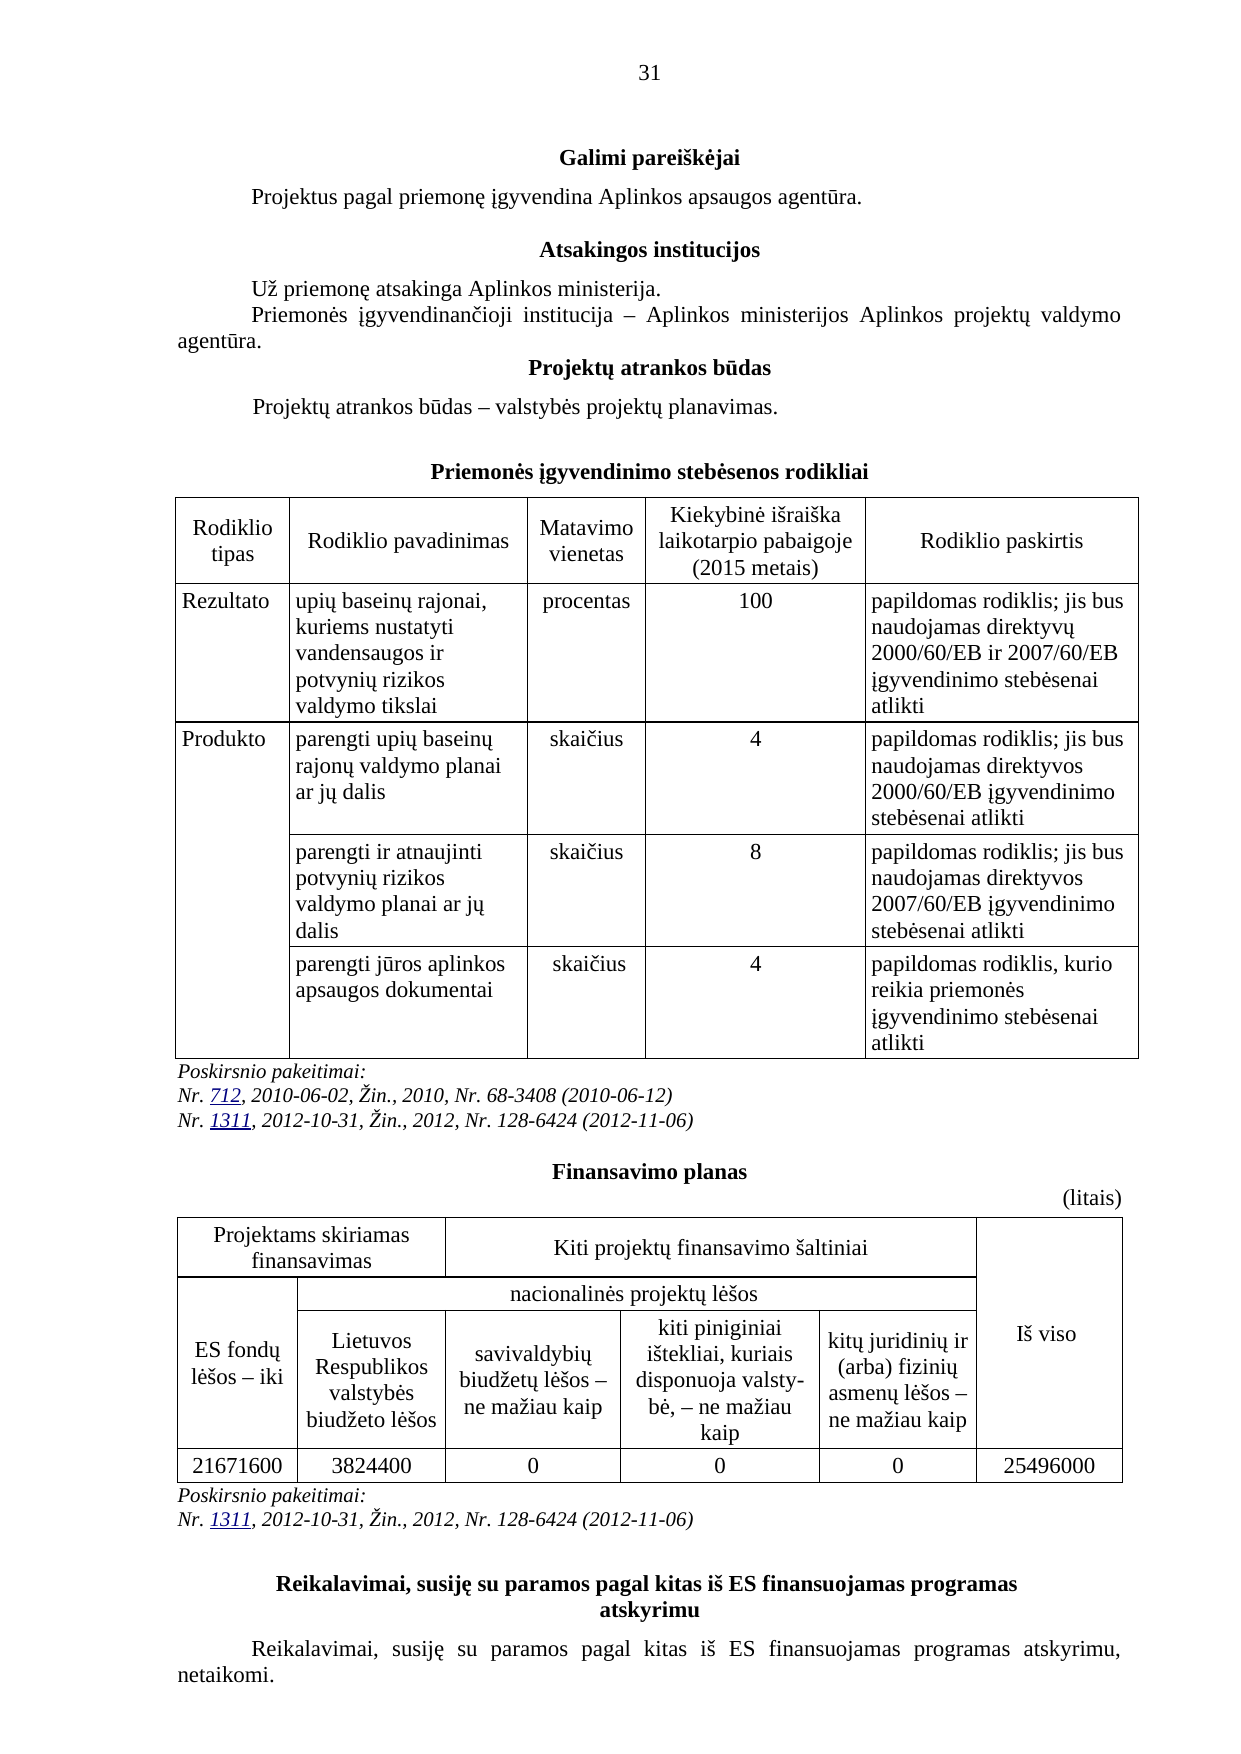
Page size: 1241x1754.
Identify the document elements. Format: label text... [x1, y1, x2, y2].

table_cell kiti piniginiai ištekliai, kuriais disponuoja valsty­bė, – ne mažiau kaip [621, 1311, 819, 1448]
table_cell 8 [646, 835, 865, 946]
text Projektų atrankos būdas – valstybės projektų planavimas. [177, 393, 1122, 419]
table_cell nacionalinės projektų lėšos [298, 1278, 976, 1310]
table_cell papildomas rodiklis, kurio reikia priemonės įgyvendinimo stebėsenai atlikti [866, 947, 1138, 1058]
table_cell Produkto [176, 723, 289, 1058]
table_cell Lietuvos Respublikos valstybės biudžeto lėšos [298, 1311, 445, 1448]
text Finansavimo planas [177, 1158, 1122, 1184]
table_cell papildomas rodiklis; jis bus naudojamas direktyvų 2000/60/EB ir 2007/60/EB įgyvendinimo stebėsenai atlikti [866, 584, 1138, 721]
table_cell kitų juridinių ir (arba) fizinių asmenų lėšos – ne mažiau kaip [820, 1311, 976, 1448]
table_header Matavimo vienetas [528, 498, 645, 583]
text Projektų atrankos būdas [177, 354, 1122, 380]
table_cell 4 [646, 947, 865, 1058]
table_header Iš viso [977, 1218, 1122, 1448]
table_cell Rezultato [176, 584, 289, 721]
table_cell 25496000 [977, 1449, 1122, 1482]
text Galimi pareiškėjai [177, 144, 1122, 171]
table_header Kiti projektų finansavimo šaltiniai [446, 1218, 976, 1276]
table_cell ES fondų lėšos – iki [178, 1278, 297, 1448]
table_cell papildomas rodiklis; jis bus naudojamas direktyvos 2000/60/EB įgyvendinimo stebėsenai atlikti [866, 723, 1138, 834]
table_cell savivaldybių biudžetų lėšos – ne mažiau kaip [446, 1311, 620, 1448]
text Priemonės įgyvendinančioji institucija – Aplinkos ministerijos Aplinkos projektų valdymo agentūra. [177, 301, 1122, 354]
table_cell 3824400 [298, 1449, 445, 1482]
table_cell upių baseinų rajonai, kuriems nustatyti vandensaugos ir potvynių rizikos valdymo tikslai [290, 584, 527, 721]
table_header Kiekybinė išraiška laikotarpio pabaigoje (2015 metais) [646, 498, 865, 583]
table_cell 21671600 [178, 1449, 297, 1482]
text Poskirsnio pakeitimai: [177, 1059, 1122, 1083]
table_cell parengti ir atnaujinti potvynių rizikos valdymo planai ar jų dalis [290, 835, 527, 946]
text Reikalavimai, susiję su paramos pagal kitas iš ES finansuojamas programas atskyrimu [177, 1569, 1122, 1622]
table_cell skaičius [528, 947, 645, 1058]
table_cell 0 [621, 1449, 819, 1482]
table_header Projektams skiriamas finansavimas [178, 1218, 445, 1276]
table_cell parengti jūros aplinkos apsaugos dokumentai [290, 947, 527, 1058]
table_cell 0 [446, 1449, 620, 1482]
text Atsakingos institucijos [177, 236, 1122, 262]
table_header Rodiklio tipas [176, 498, 289, 583]
table_cell 4 [646, 723, 865, 834]
table_cell 100 [646, 584, 865, 721]
text Nr. 1311, 2012-10-31, Žin., 2012, Nr. 128-6424 (2012-11-06) [177, 1107, 1122, 1132]
table_cell skaičius [528, 723, 645, 834]
table_cell parengti upių baseinų rajonų valdymo planai ar jų dalis [290, 723, 527, 834]
text Nr. 712, 2010-06-02, Žin., 2010, Nr. 68-3408 (2010-06-12) [177, 1083, 1122, 1107]
table_cell procentas [528, 584, 645, 721]
text Poskirsnio pakeitimai: [177, 1483, 1122, 1507]
table_cell skaičius [528, 835, 645, 946]
table_header Rodiklio pavadinimas [290, 498, 527, 583]
table_cell papildomas rodiklis; jis bus naudojamas direktyvos 2007/60/EB įgyvendinimo stebėsenai atlikti [866, 835, 1138, 946]
text Priemonės įgyvendinimo stebėsenos rodikliai [177, 458, 1122, 484]
text Reikalavimai, susiję su paramos pagal kitas iš ES finansuojamas programas atskyrimu, netaikomi. [177, 1635, 1122, 1687]
text (litais) [177, 1184, 1122, 1211]
text Projektus pagal priemonę įgyvendina Aplinkos apsaugos agentūra. [177, 183, 1122, 210]
text Už priemonę atsakinga Aplinkos ministerija. [177, 275, 1122, 301]
text Nr. 1311, 2012-10-31, Žin., 2012, Nr. 128-6424 (2012-11-06) [177, 1507, 1122, 1531]
table_header Rodiklio paskirtis [866, 498, 1138, 583]
table_cell 0 [820, 1449, 976, 1482]
